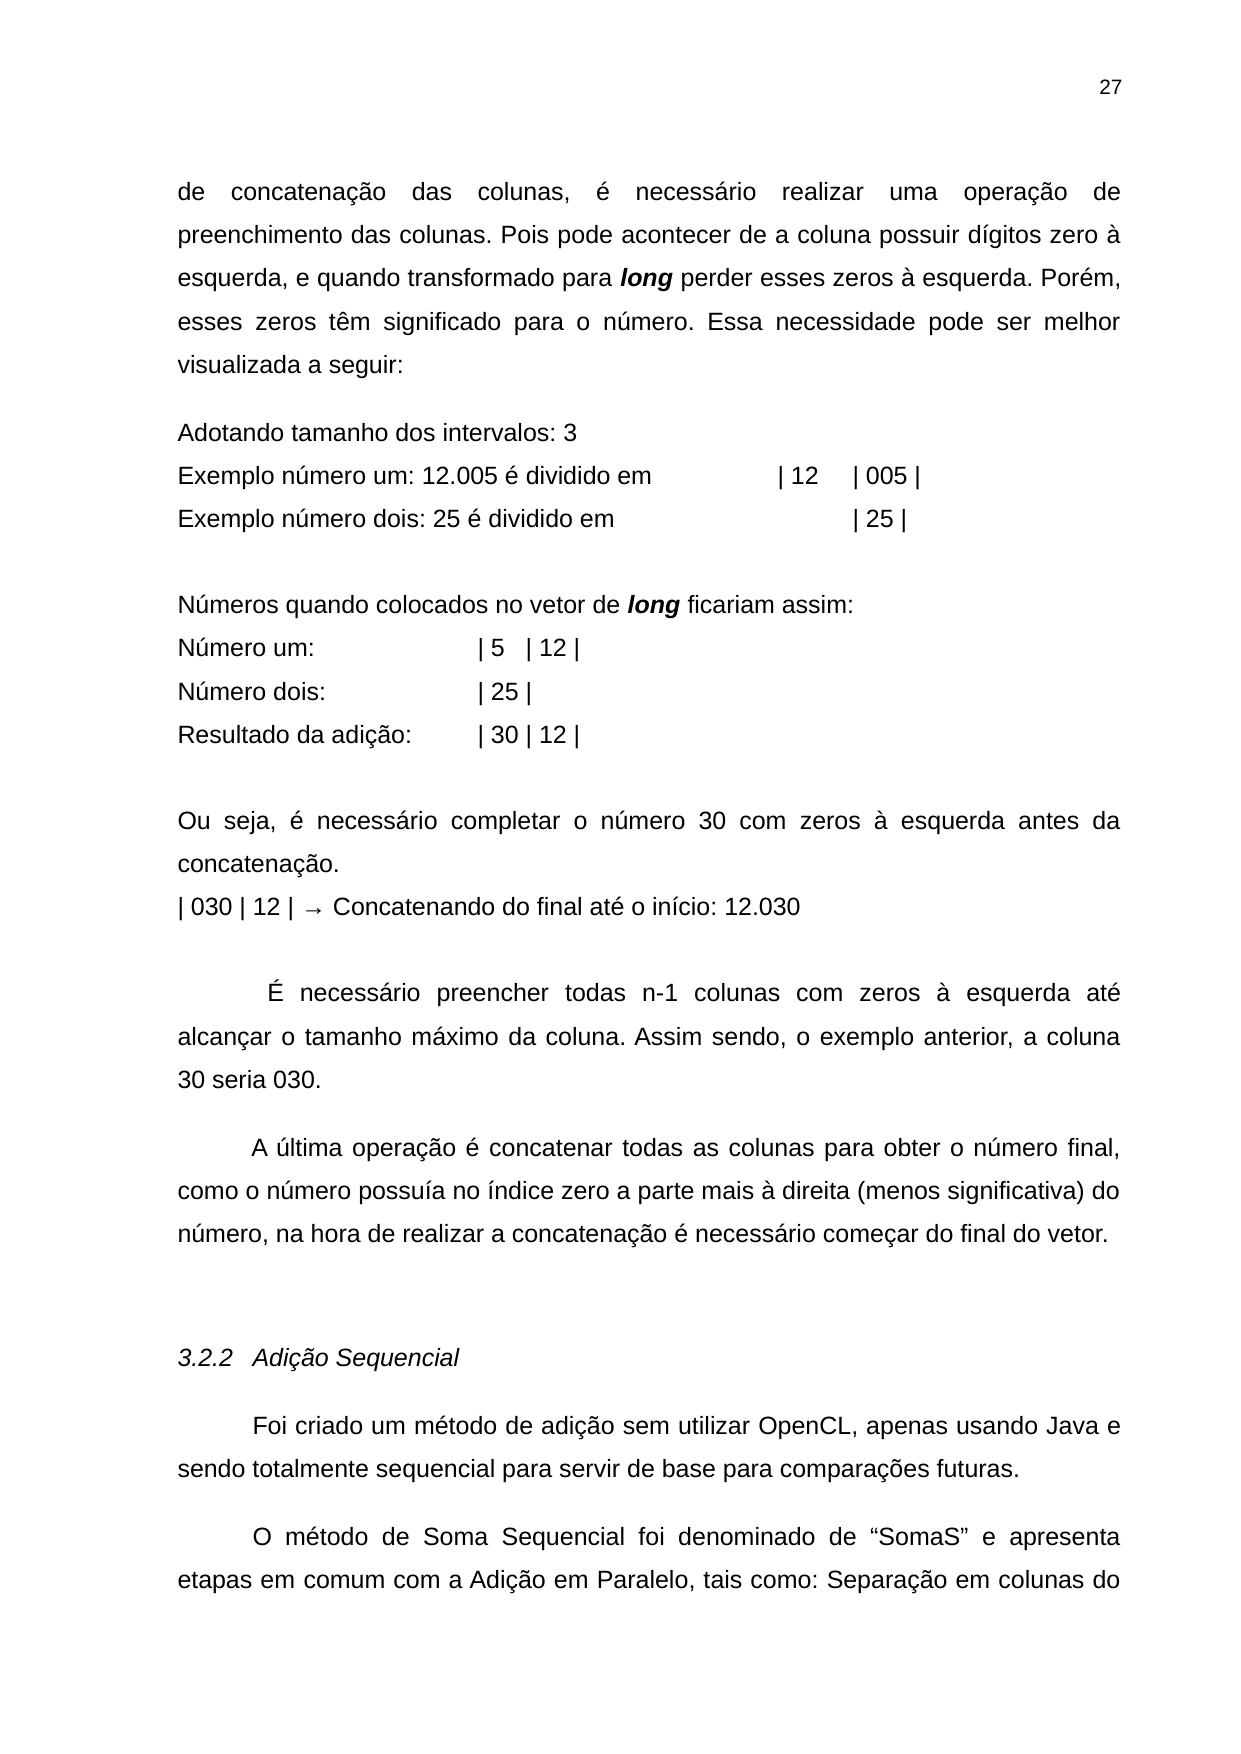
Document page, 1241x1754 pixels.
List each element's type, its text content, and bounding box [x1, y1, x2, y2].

text de concatenação das colunas, é necessário realizar uma operação de preenchimento das colunas. Pois pode acontecer de a coluna possuir dígitos zero à esquerda, e quando transformado para long perder esses zeros à esquerda. Porém, esses zeros têm significado para o número. Essa necessidade pode ser melhor visualizada a seguir: [177, 177, 1122, 378]
text A última operação é concatenar todas as colunas para obter o número final, como o número possuía no índice zero a parte mais à direita (menos significativa) do número, na hora de realizar a concatenação é necessário começar do final do vetor. [177, 1133, 1122, 1248]
text Exemplo número um: 12.005 é dividido em | 12 | 005 | [177, 461, 1122, 490]
text | 030 | 12 | → Concatenando do final até o início: 12.030 [177, 892, 1122, 921]
text Número um: | 5 | 12 | [177, 633, 1122, 662]
text É necessário preencher todas n-1 colunas com zeros à esquerda até alcançar o tamanho máximo da coluna. Assim sendo, o exemplo anterior, a coluna 30 seria 030. [177, 978, 1122, 1093]
text Número dois: | 25 | [177, 677, 1122, 705]
text Ou seja, é necessário completar o número 30 com zeros à esquerda antes da concatenação. [177, 806, 1122, 878]
subtitle 3.2.2 Adição Sequencial [177, 1343, 1122, 1372]
text Exemplo número dois: 25 é dividido em | 25 | [177, 504, 1122, 533]
text Adotando tamanho dos intervalos: 3 [177, 418, 1122, 447]
text Números quando colocados no vetor de long ficariam assim: [177, 590, 1122, 619]
text Resultado da adição: | 30 | 12 | [177, 720, 1122, 748]
text O método de Soma Sequencial foi denominado de “SomaS” e apresenta etapas em comum com a Adição em Paralelo, tais como: Separação em colunas do [177, 1522, 1122, 1594]
text Foi criado um método de adição sem utilizar OpenCL, apenas usando Java e sendo totalmente sequencial para servir de base para comparações futuras. [177, 1411, 1122, 1483]
